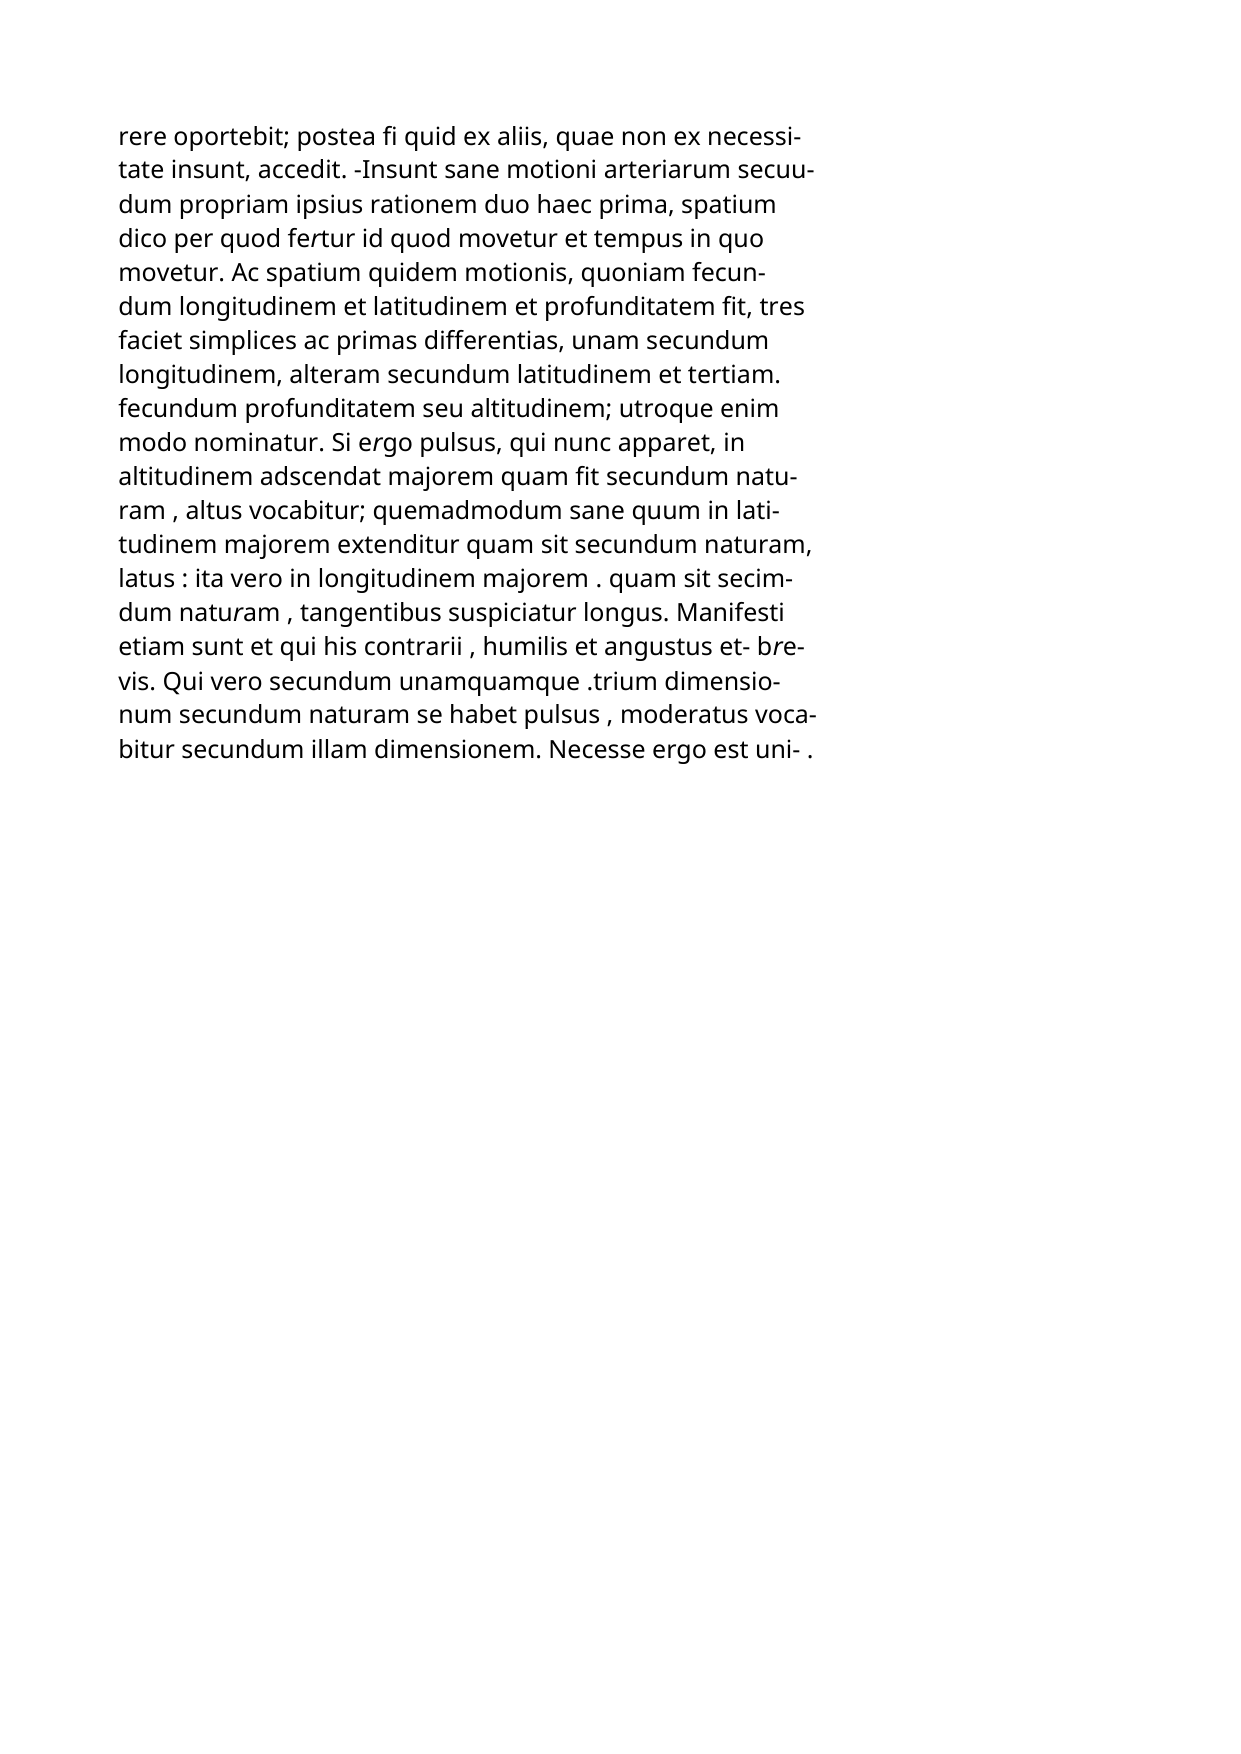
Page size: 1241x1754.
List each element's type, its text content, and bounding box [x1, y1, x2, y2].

text rere oportebit; postea fi quid ex aliis, quae non ex necessi- tate insunt, accedit. -Insunt sane motioni arteriarum secuu- dum propriam ipsius rationem duo haec prima, spatium dico per quod fertur id quod movetur et tempus in quo movetur. Ac spatium quidem motionis, quoniam fecun- dum longitudinem et latitudinem et profunditatem fit, tres faciet simplices ac primas differentias, unam secundum longitudinem, alteram secundum latitudinem et tertiam. fecundum profunditatem seu altitudinem; utroque enim modo nominatur. Si ergo pulsus, qui nunc apparet, in altitudinem adscendat majorem quam fit secundum natu- ram , altus vocabitur; quemadmodum sane quum in lati- tudinem majorem extenditur quam sit secundum naturam, latus : ita vero in longitudinem majorem . quam sit secim- dum naturam , tangentibus suspiciatur longus. Manifesti etiam sunt et qui his contrarii , humilis et angustus et- bre- vis. Qui vero secundum unamquamque .trium dimensio- num secundum naturam se habet pulsus , moderatus voca- bitur secundum illam dimensionem. Necesse ergo est uni- . [118, 118, 1122, 765]
